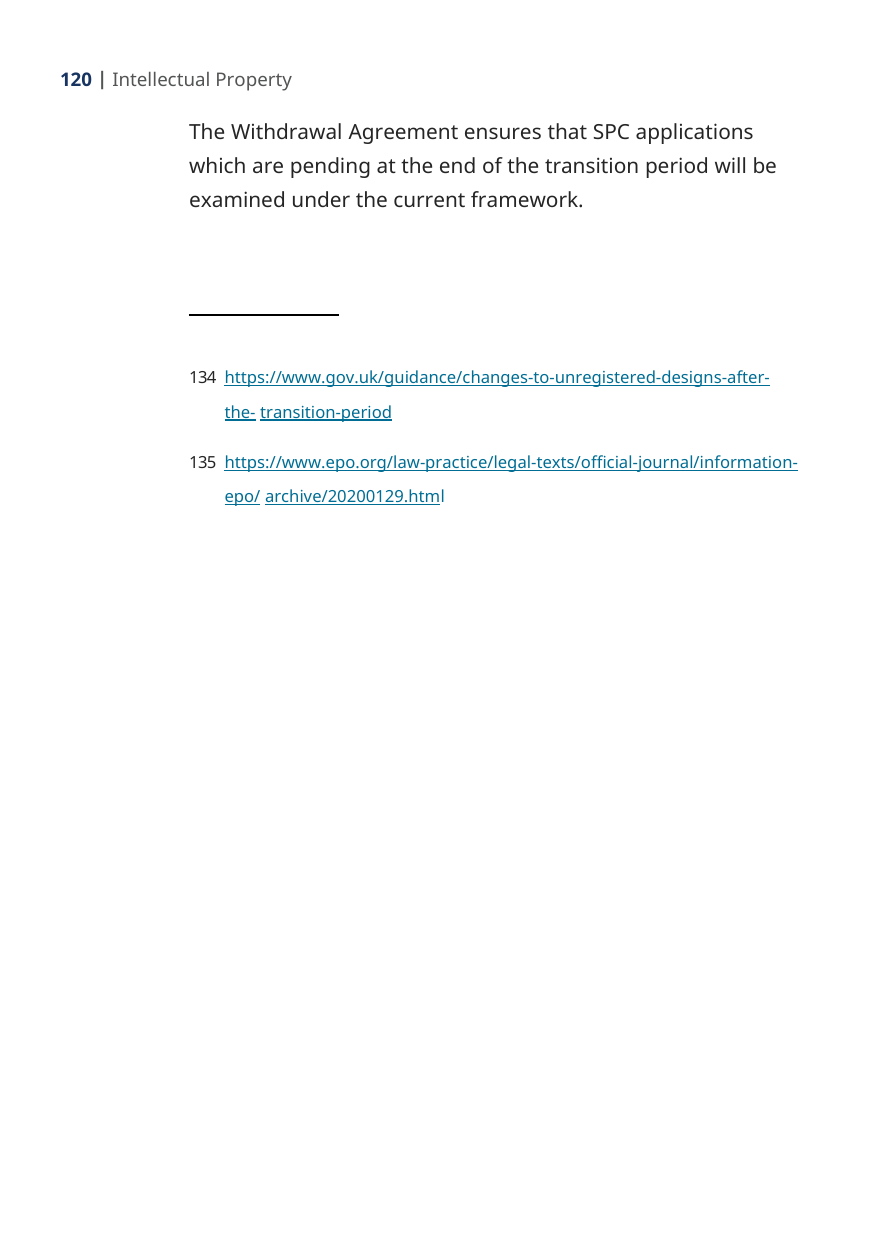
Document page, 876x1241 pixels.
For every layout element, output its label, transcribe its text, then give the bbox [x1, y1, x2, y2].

list https://www.gov.uk/guidance/changes-to-unregistered-designs-after-the- transition-period [189, 366, 788, 423]
text The Withdrawal Agreement ensures that SPC applications which are pending at the end of the transition period will be examined under the current framework. [189, 117, 805, 213]
list https://www.epo.org/law-practice/legal-texts/official-journal/information-epo/ archive/20200129.html [189, 451, 816, 508]
